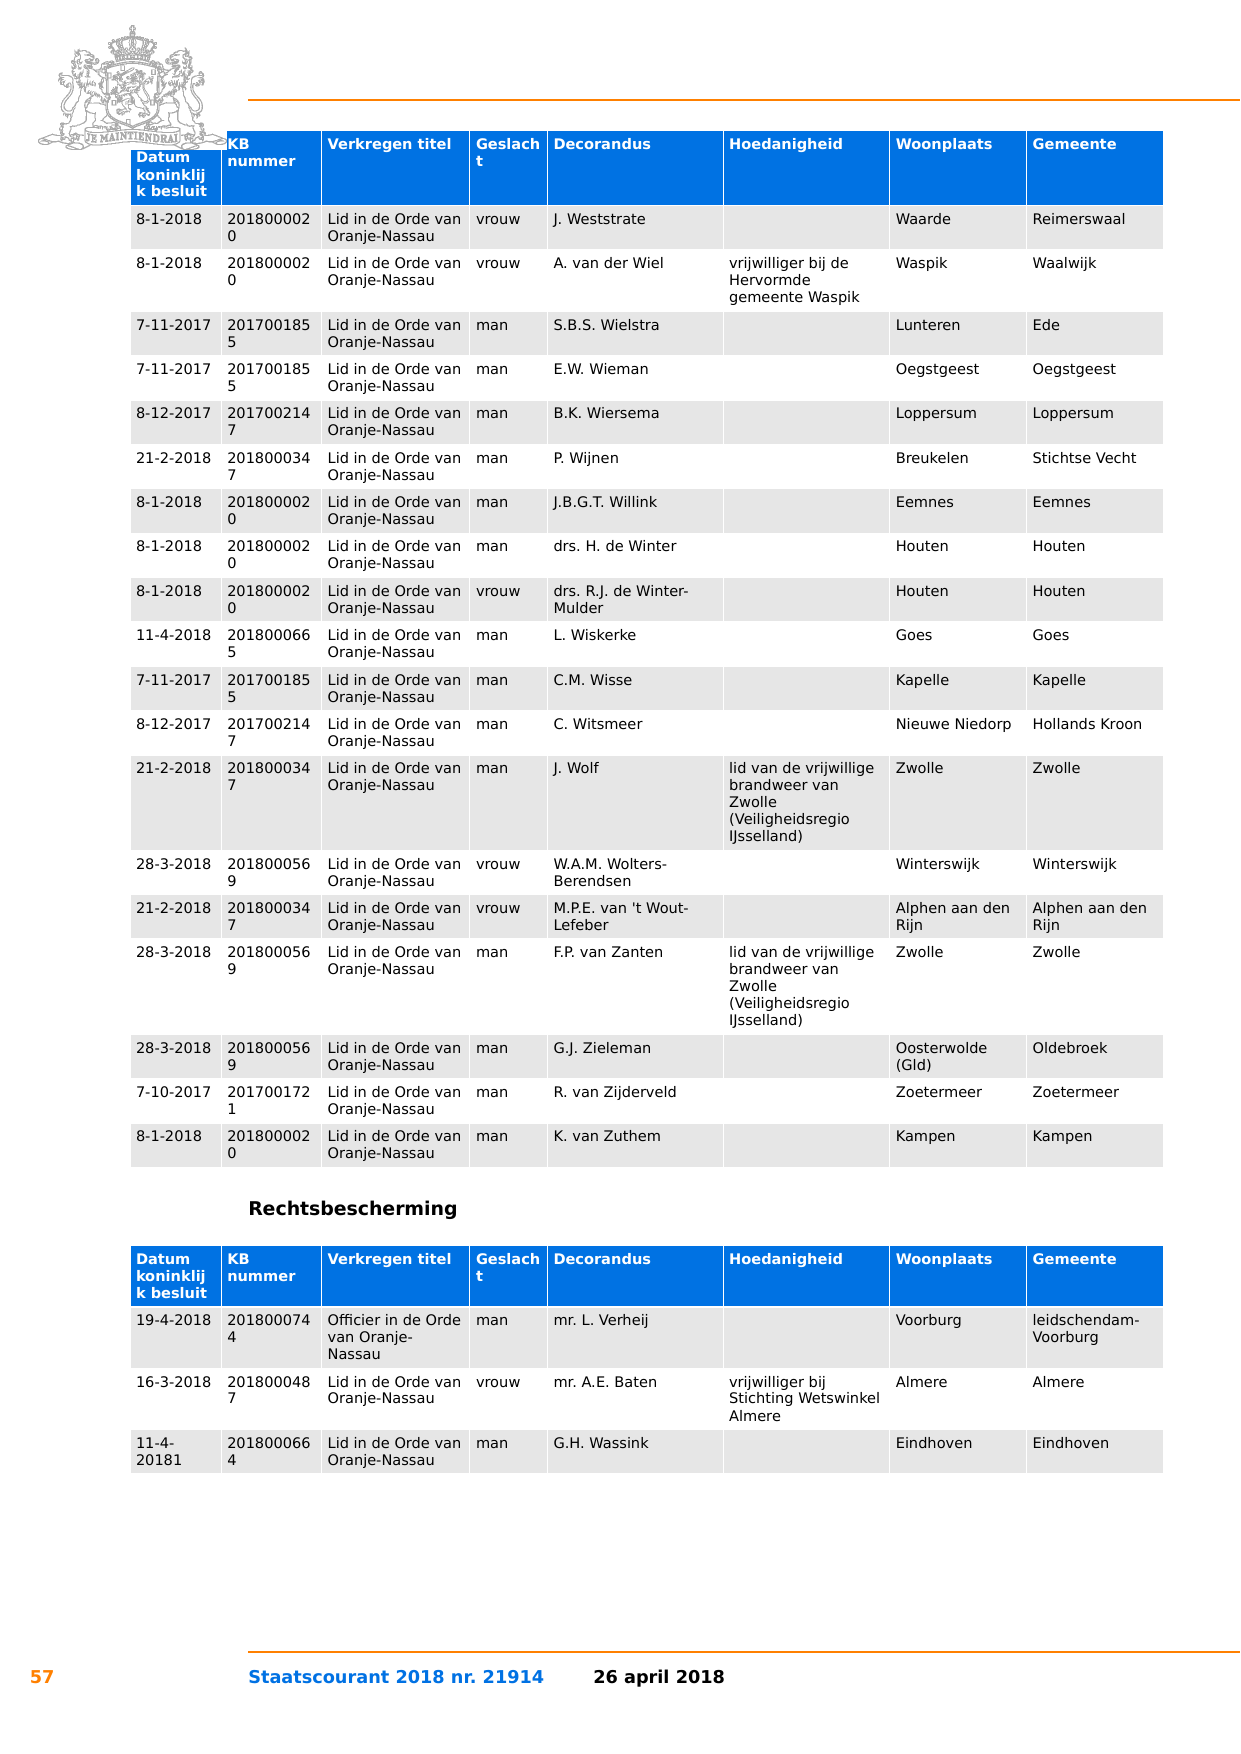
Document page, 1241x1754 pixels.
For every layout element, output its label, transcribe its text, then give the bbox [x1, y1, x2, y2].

table_cell Lid in de Orde van Oranje-Nassau [322, 534, 469, 577]
table_cell [724, 1079, 889, 1123]
table_cell Waarde [890, 206, 1026, 249]
table_cell 28-3-2018 [131, 940, 221, 1034]
table_cell vrouw [470, 895, 547, 938]
table_cell Lunteren [890, 312, 1026, 355]
table_cell K. van Zuthem [548, 1124, 723, 1167]
table_cell 7-11-2017 [131, 356, 221, 399]
table_header Verkregen titel [322, 1246, 469, 1306]
table_cell 2018000347 [222, 895, 321, 938]
table_cell [724, 1430, 889, 1473]
table_cell 2018000020 [222, 578, 321, 621]
table_cell [724, 489, 889, 533]
table_cell man [470, 756, 547, 850]
table_cell Ede [1027, 312, 1163, 355]
table_cell Almere [1027, 1369, 1163, 1429]
table_cell 7-11-2017 [131, 312, 221, 355]
table_cell mr. A.E. Baten [548, 1369, 723, 1429]
table_cell Almere [890, 1369, 1026, 1429]
table_cell [724, 445, 889, 488]
table_cell man [470, 489, 547, 533]
table_cell vrijwilliger bij Stichting Wetswinkel Almere [724, 1369, 889, 1429]
table_cell [724, 401, 889, 444]
table_header Hoedanigheid [724, 1246, 889, 1306]
table_cell 8-1-2018 [131, 206, 221, 249]
table_cell Reimerswaal [1027, 206, 1163, 249]
table_cell Zwolle [1027, 940, 1163, 1034]
table_cell 8-1-2018 [131, 534, 221, 577]
table_cell Lid in de Orde van Oranje-Nassau [322, 356, 469, 399]
table_cell 2018000020 [222, 534, 321, 577]
table_cell L. Wiskerke [548, 623, 723, 666]
table_cell 21-2-2018 [131, 895, 221, 938]
picture [38, 25, 227, 150]
table_cell Oosterwolde (Gld) [890, 1035, 1026, 1078]
table_cell 16-3-2018 [131, 1369, 221, 1429]
table_cell 21-2-2018 [131, 756, 221, 850]
table_header KB nummer [222, 131, 321, 205]
table_cell Lid in de Orde van Oranje-Nassau [322, 206, 469, 249]
table_cell 2018000347 [222, 445, 321, 488]
table_cell vrouw [470, 578, 547, 621]
table_cell 8-1-2018 [131, 250, 221, 311]
table_cell [724, 534, 889, 577]
table_cell 2018000020 [222, 489, 321, 533]
table_cell [724, 1308, 889, 1368]
table_cell Goes [1027, 623, 1163, 666]
table_header KB nummer [222, 1246, 321, 1306]
table_cell Oegstgeest [890, 356, 1026, 399]
table_cell 11-4-20181 [131, 1430, 221, 1473]
table_cell [724, 895, 889, 938]
table_cell man [470, 356, 547, 399]
table_cell Nieuwe Niedorp [890, 711, 1026, 754]
table_cell [724, 851, 889, 894]
table_cell Lid in de Orde van Oranje-Nassau [322, 756, 469, 850]
table_cell [724, 312, 889, 355]
table_cell man [470, 1124, 547, 1167]
table_cell Kampen [890, 1124, 1026, 1167]
table_cell A. van der Wiel [548, 250, 723, 311]
table_cell Kampen [1027, 1124, 1163, 1167]
table_cell 2017001855 [222, 312, 321, 355]
table_cell 2018000569 [222, 940, 321, 1034]
table_cell 2017002147 [222, 711, 321, 754]
table_cell man [470, 667, 547, 710]
table_cell vrouw [470, 851, 547, 894]
table_header Datum koninklijk besluit [131, 1246, 221, 1306]
table_cell Kapelle [890, 667, 1026, 710]
table_cell 21-2-2018 [131, 445, 221, 488]
table_cell R. van Zijderveld [548, 1079, 723, 1123]
table_cell Winterswijk [890, 851, 1026, 894]
table_cell E.W. Wieman [548, 356, 723, 399]
table_cell 8-1-2018 [131, 489, 221, 533]
table_cell Breukelen [890, 445, 1026, 488]
table_cell Houten [1027, 578, 1163, 621]
table_cell B.K. Wiersema [548, 401, 723, 444]
table_cell Lid in de Orde van Oranje-Nassau [322, 940, 469, 1034]
table_cell Winterswijk [1027, 851, 1163, 894]
table_cell 2018000347 [222, 756, 321, 850]
table_cell Lid in de Orde van Oranje-Nassau [322, 1124, 469, 1167]
table_cell Waalwijk [1027, 250, 1163, 311]
table_cell Goes [890, 623, 1026, 666]
table_cell 2018000569 [222, 851, 321, 894]
table_cell Zoetermeer [1027, 1079, 1163, 1123]
table_cell Eemnes [890, 489, 1026, 533]
table_cell Loppersum [890, 401, 1026, 444]
table_cell Zwolle [1027, 756, 1163, 850]
table_cell Lid in de Orde van Oranje-Nassau [322, 445, 469, 488]
table_cell man [470, 940, 547, 1034]
table_cell man [470, 312, 547, 355]
table_cell 2018000665 [222, 623, 321, 666]
table_cell 2017001855 [222, 667, 321, 710]
table_cell Houten [890, 578, 1026, 621]
table_cell [724, 356, 889, 399]
table_cell Alphen aan den Rijn [1027, 895, 1163, 938]
table_cell Lid in de Orde van Oranje-Nassau [322, 578, 469, 621]
table_cell man [470, 1079, 547, 1123]
table_cell 11-4-2018 [131, 623, 221, 666]
table_cell [724, 206, 889, 249]
table_cell Stichtse Vecht [1027, 445, 1163, 488]
table_cell Lid in de Orde van Oranje-Nassau [322, 312, 469, 355]
table_header Geslacht [470, 131, 547, 205]
table_cell 19-4-2018 [131, 1308, 221, 1368]
table_header Geslacht [470, 1246, 547, 1306]
table_cell Hollands Kroon [1027, 711, 1163, 754]
table_cell Lid in de Orde van Oranje-Nassau [322, 1035, 469, 1078]
table_cell man [470, 711, 547, 754]
table_header Hoedanigheid [724, 131, 889, 205]
table_cell Eemnes [1027, 489, 1163, 533]
table_cell 7-10-2017 [131, 1079, 221, 1123]
table_cell Lid in de Orde van Oranje-Nassau [322, 489, 469, 533]
table_cell Eindhoven [1027, 1430, 1163, 1473]
table_cell 2018000744 [222, 1308, 321, 1368]
table_cell P. Wijnen [548, 445, 723, 488]
table_cell M.P.E. van 't Wout-Lefeber [548, 895, 723, 938]
table_header Verkregen titel [322, 131, 469, 205]
table_cell Lid in de Orde van Oranje-Nassau [322, 1430, 469, 1473]
table_cell J. Weststrate [548, 206, 723, 249]
table_cell Loppersum [1027, 401, 1163, 444]
table_cell Voorburg [890, 1308, 1026, 1368]
table_cell man [470, 445, 547, 488]
table_cell leidschendam-Voorburg [1027, 1308, 1163, 1368]
table_cell [724, 1124, 889, 1167]
table_cell F.P. van Zanten [548, 940, 723, 1034]
table_cell Lid in de Orde van Oranje-Nassau [322, 895, 469, 938]
table_cell W.A.M. Wolters-Berendsen [548, 851, 723, 894]
table_header Woonplaats [890, 1246, 1026, 1306]
subtitle Rechtsbescherming [248, 1198, 1163, 1220]
table_cell 28-3-2018 [131, 1035, 221, 1078]
table_cell 7-11-2017 [131, 667, 221, 710]
table_cell 2018000020 [222, 206, 321, 249]
table_cell Houten [890, 534, 1026, 577]
table_cell S.B.S. Wielstra [548, 312, 723, 355]
table_header Decorandus [548, 1246, 723, 1306]
table_cell vrouw [470, 1369, 547, 1429]
table_cell [724, 1035, 889, 1078]
table_cell [724, 667, 889, 710]
table_cell 2018000569 [222, 1035, 321, 1078]
table_cell 2017001721 [222, 1079, 321, 1123]
table_cell Kapelle [1027, 667, 1163, 710]
table_cell Lid in de Orde van Oranje-Nassau [322, 1369, 469, 1429]
table_cell drs. R.J. de Winter-Mulder [548, 578, 723, 621]
table_cell vrijwilliger bij de Hervormde gemeente Waspik [724, 250, 889, 311]
table_cell 8-1-2018 [131, 1124, 221, 1167]
table_cell Oegstgeest [1027, 356, 1163, 399]
table_cell Alphen aan den Rijn [890, 895, 1026, 938]
table_cell G.J. Zieleman [548, 1035, 723, 1078]
table_cell Zwolle [890, 756, 1026, 850]
table_cell [724, 623, 889, 666]
table_cell J. Wolf [548, 756, 723, 850]
table_header Gemeente [1027, 1246, 1163, 1306]
table_cell Lid in de Orde van Oranje-Nassau [322, 401, 469, 444]
table_cell C. Witsmeer [548, 711, 723, 754]
table_cell Waspik [890, 250, 1026, 311]
table_cell man [470, 534, 547, 577]
table_cell Houten [1027, 534, 1163, 577]
table_cell mr. L. Verheij [548, 1308, 723, 1368]
table_cell Lid in de Orde van Oranje-Nassau [322, 851, 469, 894]
table_cell C.M. Wisse [548, 667, 723, 710]
table_cell vrouw [470, 250, 547, 311]
table_cell Zoetermeer [890, 1079, 1026, 1123]
table_cell Lid in de Orde van Oranje-Nassau [322, 250, 469, 311]
table_cell 2017002147 [222, 401, 321, 444]
table_cell 2017001855 [222, 356, 321, 399]
table_cell J.B.G.T. Willink [548, 489, 723, 533]
table_cell Eindhoven [890, 1430, 1026, 1473]
table_cell vrouw [470, 206, 547, 249]
table_cell 2018000664 [222, 1430, 321, 1473]
table_cell [724, 578, 889, 621]
table_cell lid van de vrijwillige brandweer van Zwolle (Veiligheidsregio IJsselland) [724, 940, 889, 1034]
table_cell Lid in de Orde van Oranje-Nassau [322, 1079, 469, 1123]
table_cell 2018000020 [222, 250, 321, 311]
table_cell lid van de vrijwillige brandweer van Zwolle (Veiligheidsregio IJsselland) [724, 756, 889, 850]
table_cell 8-12-2017 [131, 401, 221, 444]
table_header Datum koninklijk besluit [131, 150, 221, 205]
table_cell Lid in de Orde van Oranje-Nassau [322, 667, 469, 710]
table_cell Oldebroek [1027, 1035, 1163, 1078]
table_cell 2018000020 [222, 1124, 321, 1167]
table_cell Lid in de Orde van Oranje-Nassau [322, 711, 469, 754]
table_header Gemeente [1027, 131, 1163, 205]
table_header Decorandus [548, 131, 723, 205]
table_cell G.H. Wassink [548, 1430, 723, 1473]
table_cell man [470, 623, 547, 666]
table_cell man [470, 401, 547, 444]
table_cell 28-3-2018 [131, 851, 221, 894]
table_cell man [470, 1430, 547, 1473]
table_cell man [470, 1035, 547, 1078]
table_header Woonplaats [890, 131, 1026, 205]
table_cell [724, 711, 889, 754]
table_cell Zwolle [890, 940, 1026, 1034]
table_cell drs. H. de Winter [548, 534, 723, 577]
table_cell Officier in de Orde van Oranje-Nassau [322, 1308, 469, 1368]
table_cell 8-1-2018 [131, 578, 221, 621]
table_cell Lid in de Orde van Oranje-Nassau [322, 623, 469, 666]
table_cell 2018000487 [222, 1369, 321, 1429]
table_cell man [470, 1308, 547, 1368]
table_cell 8-12-2017 [131, 711, 221, 754]
